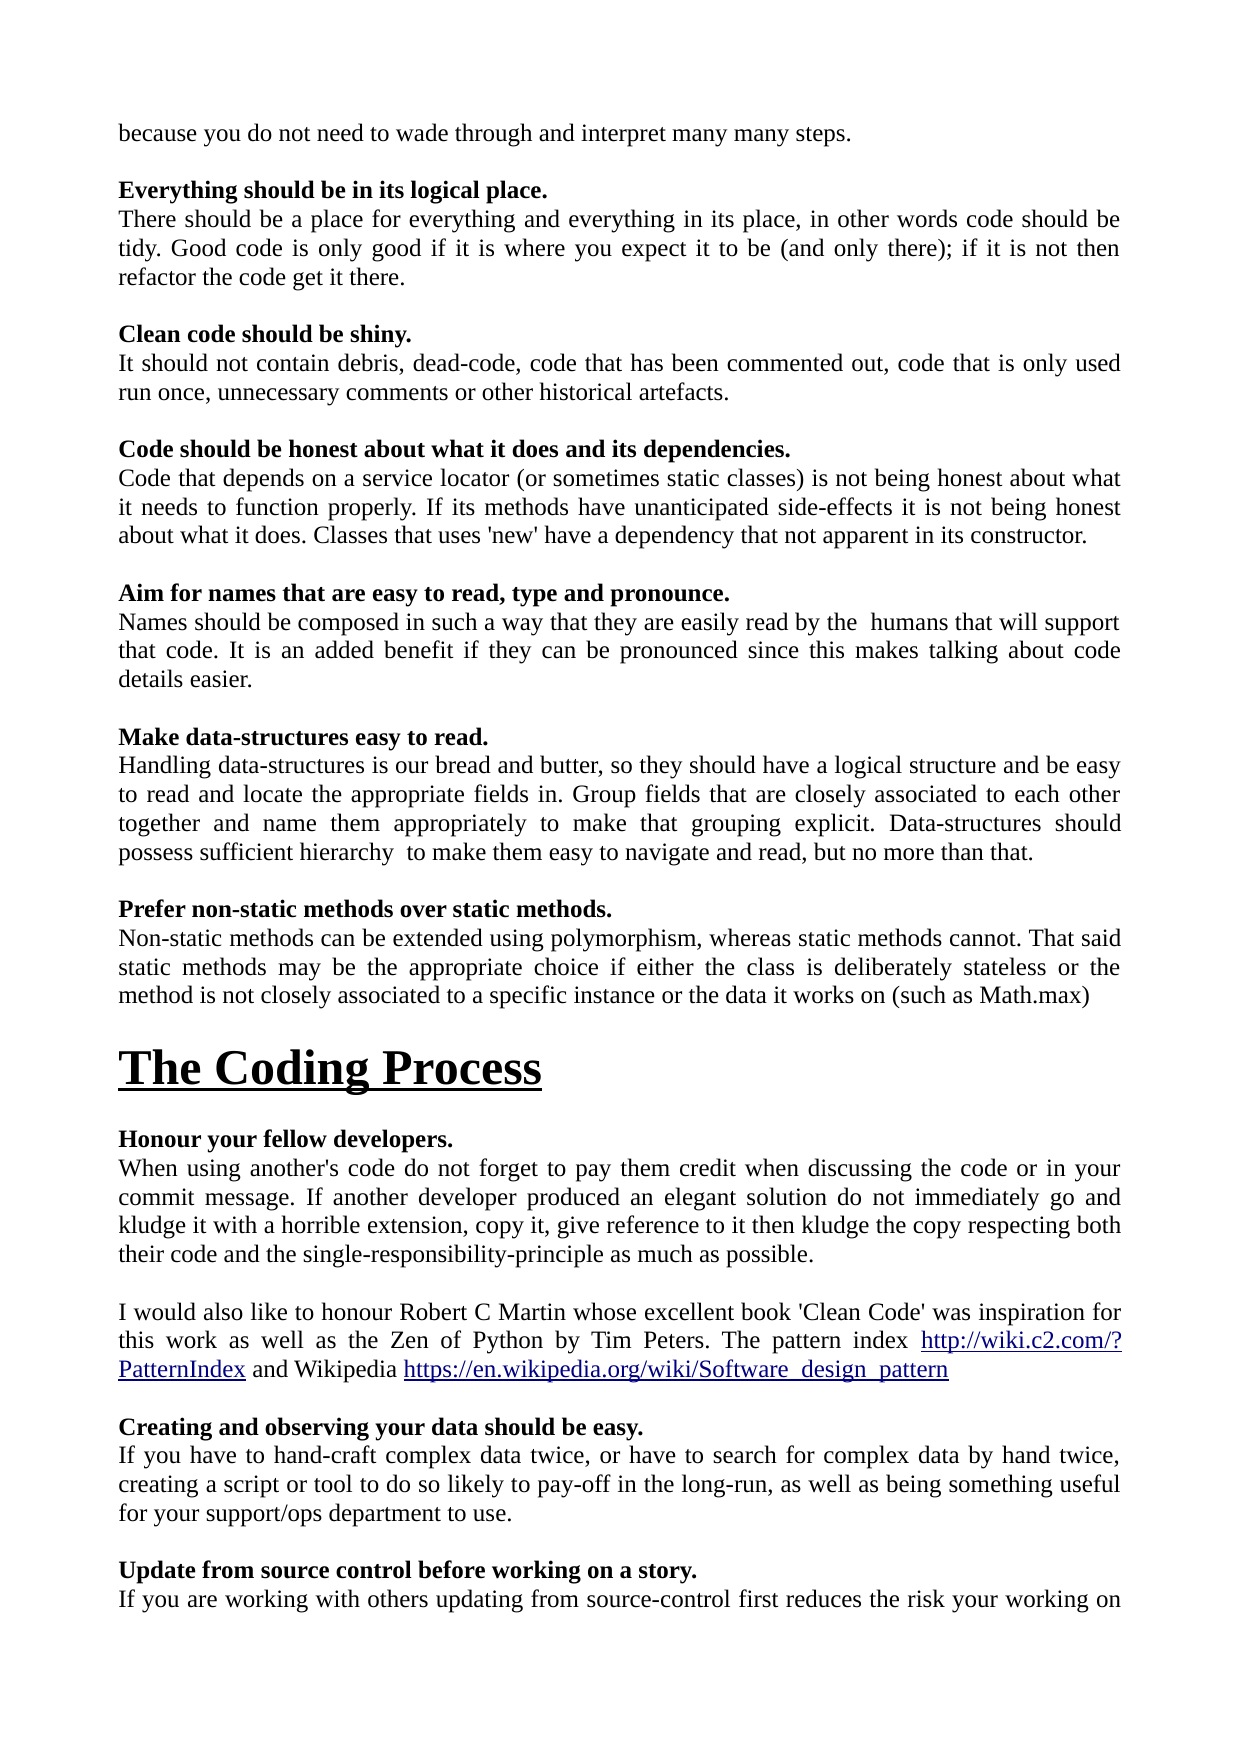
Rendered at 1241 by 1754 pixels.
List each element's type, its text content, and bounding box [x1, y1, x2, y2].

text Prefer non-static methods over static methods. [118, 894, 1122, 923]
text Creating and observing your data should be easy. [118, 1412, 1122, 1441]
text If you are working with others updating from source-control first reduces the risk your working on [118, 1584, 1122, 1613]
text The Coding Process [118, 1038, 1122, 1096]
text I would also like to honour Robert C Martin whose excellent book 'Clean Code' was inspiration for this work as well as the Zen of Python by Tim Peters. The pattern index http://wiki.c2.com/?PatternIndex and Wikipedia https://en.wikipedia.org/wiki/Software_design_pattern [118, 1297, 1122, 1383]
text Code should be honest about what it does and its dependencies. [118, 434, 1122, 463]
text Names should be composed in such a way that they are easily read by the humans that will support that code. It is an added benefit if they can be pronounced since this makes talking about code details easier. [118, 607, 1122, 693]
text Aim for names that are easy to read, type and pronounce. [118, 578, 1122, 607]
text Make data-structures easy to read. [118, 722, 1122, 751]
text Everything should be in its logical place. [118, 176, 1122, 204]
text If you have to hand-craft complex data twice, or have to search for complex data by hand twice, creating a script or tool to do so likely to pay-off in the long-run, as well as being something useful for your support/ops department to use. [118, 1441, 1122, 1527]
text It should not contain debris, dead-code, code that has been commented out, code that is only used run once, unnecessary comments or other historical artefacts. [118, 348, 1122, 406]
text Clean code should be shiny. [118, 319, 1122, 348]
text There should be a place for everything and everything in its place, in other words code should be tidy. Good code is only good if it is where you expect it to be (and only there); if it is not then refactor the code get it there. [118, 204, 1122, 291]
text Honour your fellow developers. [118, 1124, 1122, 1153]
text Update from source control before working on a story. [118, 1556, 1122, 1584]
text Handling data-structures is our bread and butter, so they should have a logical structure and be easy to read and locate the appropriate fields in. Group fields that are closely associated to each other together and name them appropriately to make that grouping explicit. Data-structures should possess sufficient hierarchy to make them easy to navigate and read, but no more than that. [118, 751, 1122, 866]
text When using another's code do not forget to pay them credit when discussing the code or in your commit message. If another developer produced an elegant solution do not immediately go and kludge it with a horrible extension, copy it, give reference to it then kludge the copy respecting both their code and the single-responsibility-principle as much as possible. [118, 1153, 1122, 1268]
text Non-static methods can be extended using polymorphism, whereas static methods cannot. That said static methods may be the appropriate choice if either the class is deliberately stateless or the method is not closely associated to a specific instance or the data it works on (such as Math.max) [118, 923, 1122, 1009]
text Code that depends on a service locator (or sometimes static classes) is not being honest about what it needs to function properly. If its methods have unanticipated side-effects it is not being honest about what it does. Classes that uses 'new' have a dependency that not apparent in its constructor. [118, 463, 1122, 549]
text because you do not need to wade through and interpret many many steps. [118, 118, 1122, 147]
